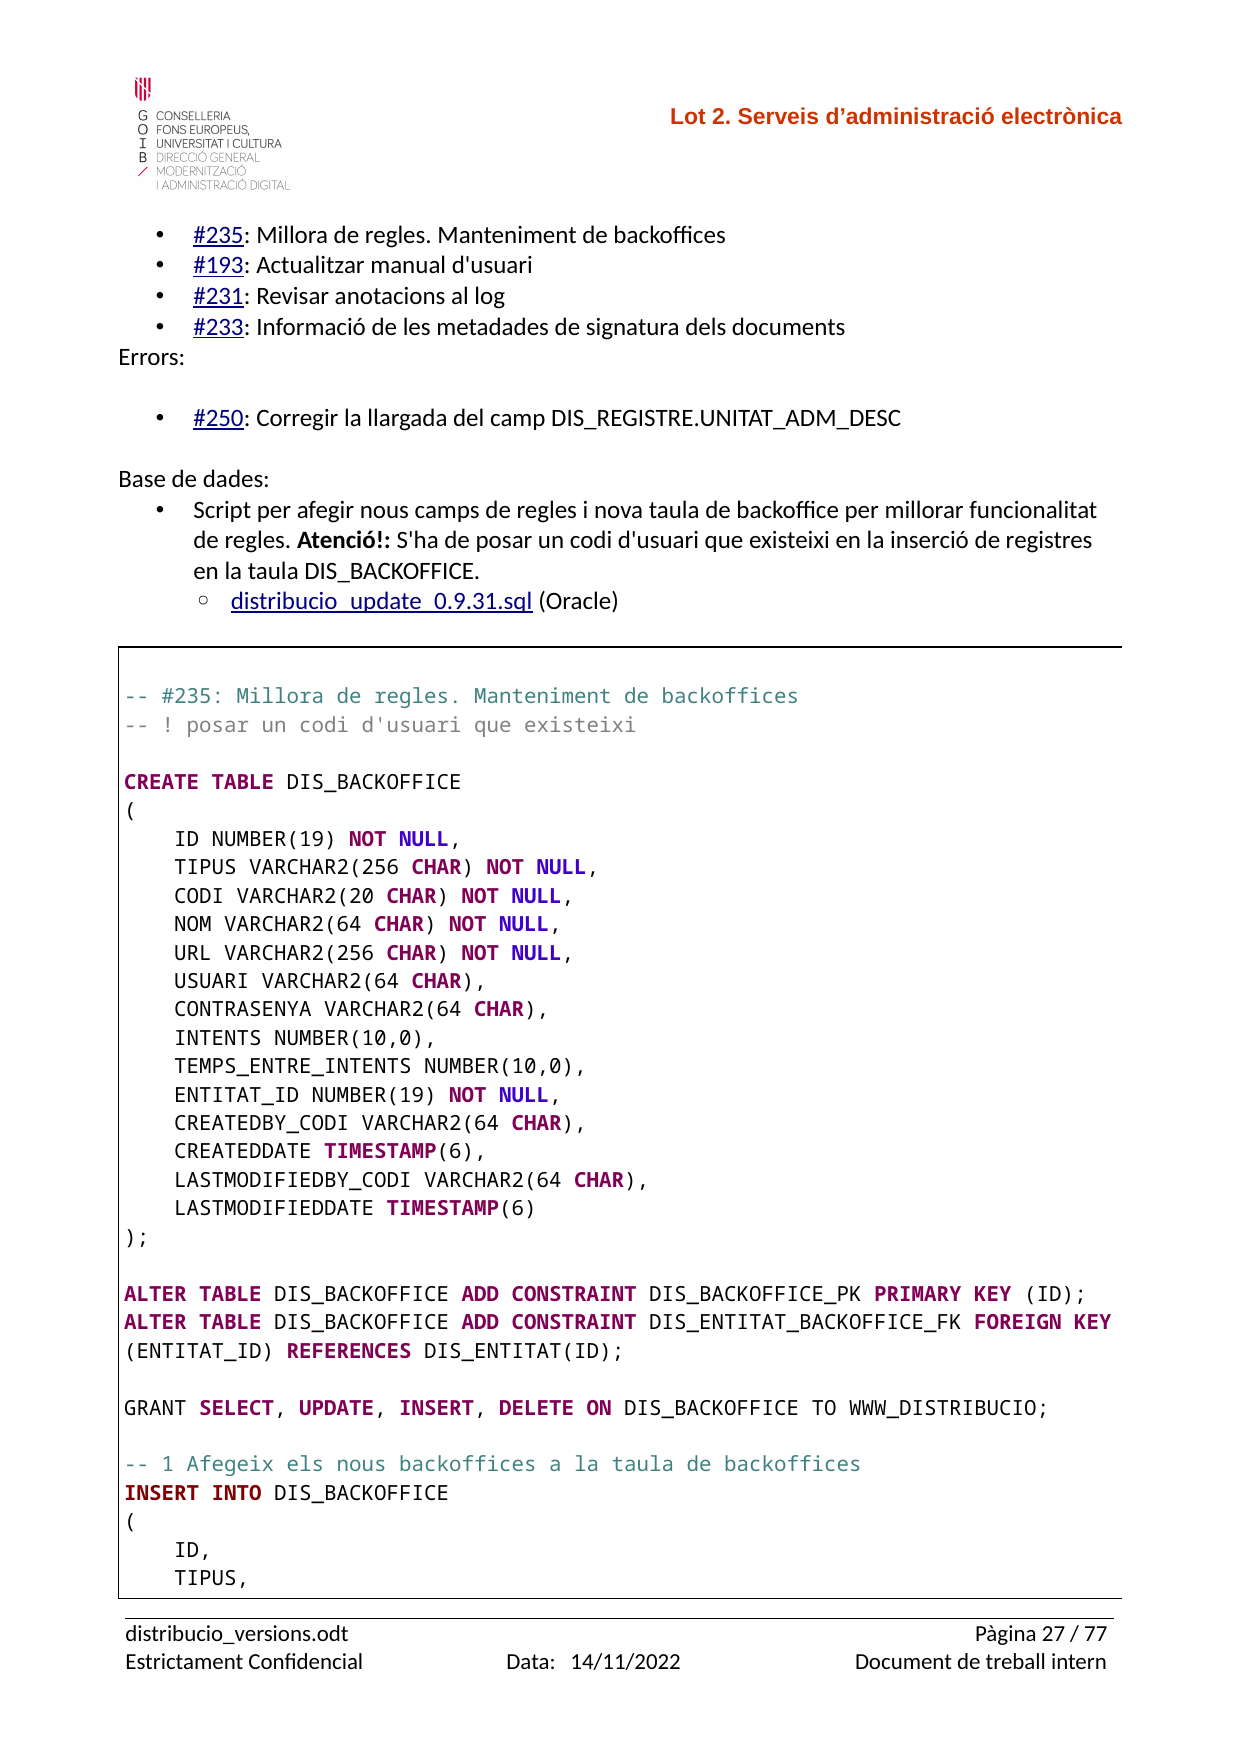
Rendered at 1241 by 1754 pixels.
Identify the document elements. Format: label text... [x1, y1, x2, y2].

list #233: Informació de les metadades de signatura dels documents [156, 311, 1122, 341]
picture [126, 70, 299, 197]
list distribucio_update_0.9.31.sql (Oracle) [193, 585, 1122, 616]
text Errors: [118, 341, 1122, 372]
list #235: Millora de regles. Manteniment de backoffices [156, 219, 1122, 250]
text Base de dades: [118, 463, 1122, 494]
list #231: Revisar anotacions al log [156, 280, 1122, 311]
list #250: Corregir la llargada del camp DIS_REGISTRE.UNITAT_ADM_DESC [156, 402, 1122, 433]
table_header -- #235: Millora de regles. Manteniment de backoffices -- ! posar un codi d'usuari que existeixi CREATE TABLE DIS_BACKOFFICE ( ID NUMBER(19) NOT NULL, TIPUS VARCHAR2(256 CHAR) NOT NULL, CODI VARCHAR2(20 CHAR) NOT NULL, NOM VARCHAR2(64 CHAR) NOT NULL, URL VARCHAR2(256 CHAR) NOT NULL, USUARI VARCHAR2(64 CHAR), CONTRASENYA VARCHAR2(64 CHAR), INTENTS NUMBER(10,0), TEMPS_ENTRE_INTENTS NUMBER(10,0), ENTITAT_ID NUMBER(19) NOT NULL, CREATEDBY_CODI VARCHAR2(64 CHAR), CREATEDDATE TIMESTAMP(6), LASTMODIFIEDBY_CODI VARCHAR2(64 CHAR), LASTMODIFIEDDATE TIMESTAMP(6) ); ALTER TABLE DIS_BACKOFFICE ADD CONSTRAINT DIS_BACKOFFICE_PK PRIMARY KEY (ID); ALTER TABLE DIS_BACKOFFICE ADD CONSTRAINT DIS_ENTITAT_BACKOFFICE_FK FOREIGN KEY (ENTITAT_ID) REFERENCES DIS_ENTITAT(ID); GRANT SELECT, UPDATE, INSERT, DELETE ON DIS_BACKOFFICE TO WWW_DISTRIBUCIO; -- 1 Afegeix els nous backoffices a la taula de backoffices INSERT INTO DIS_BACKOFFICE ( ID, TIPUS, [119, 648, 1122, 1597]
list Script per afegir nous camps de regles i nova taula de backoffice per millorar funcionalitat de regles. Atenció!: S'ha de posar un codi d'usuari que existeixi en la inserció de registres en la taula DIS_BACKOFFICE. [156, 494, 1122, 585]
list #193: Actualitzar manual d'usuari [156, 250, 1122, 280]
